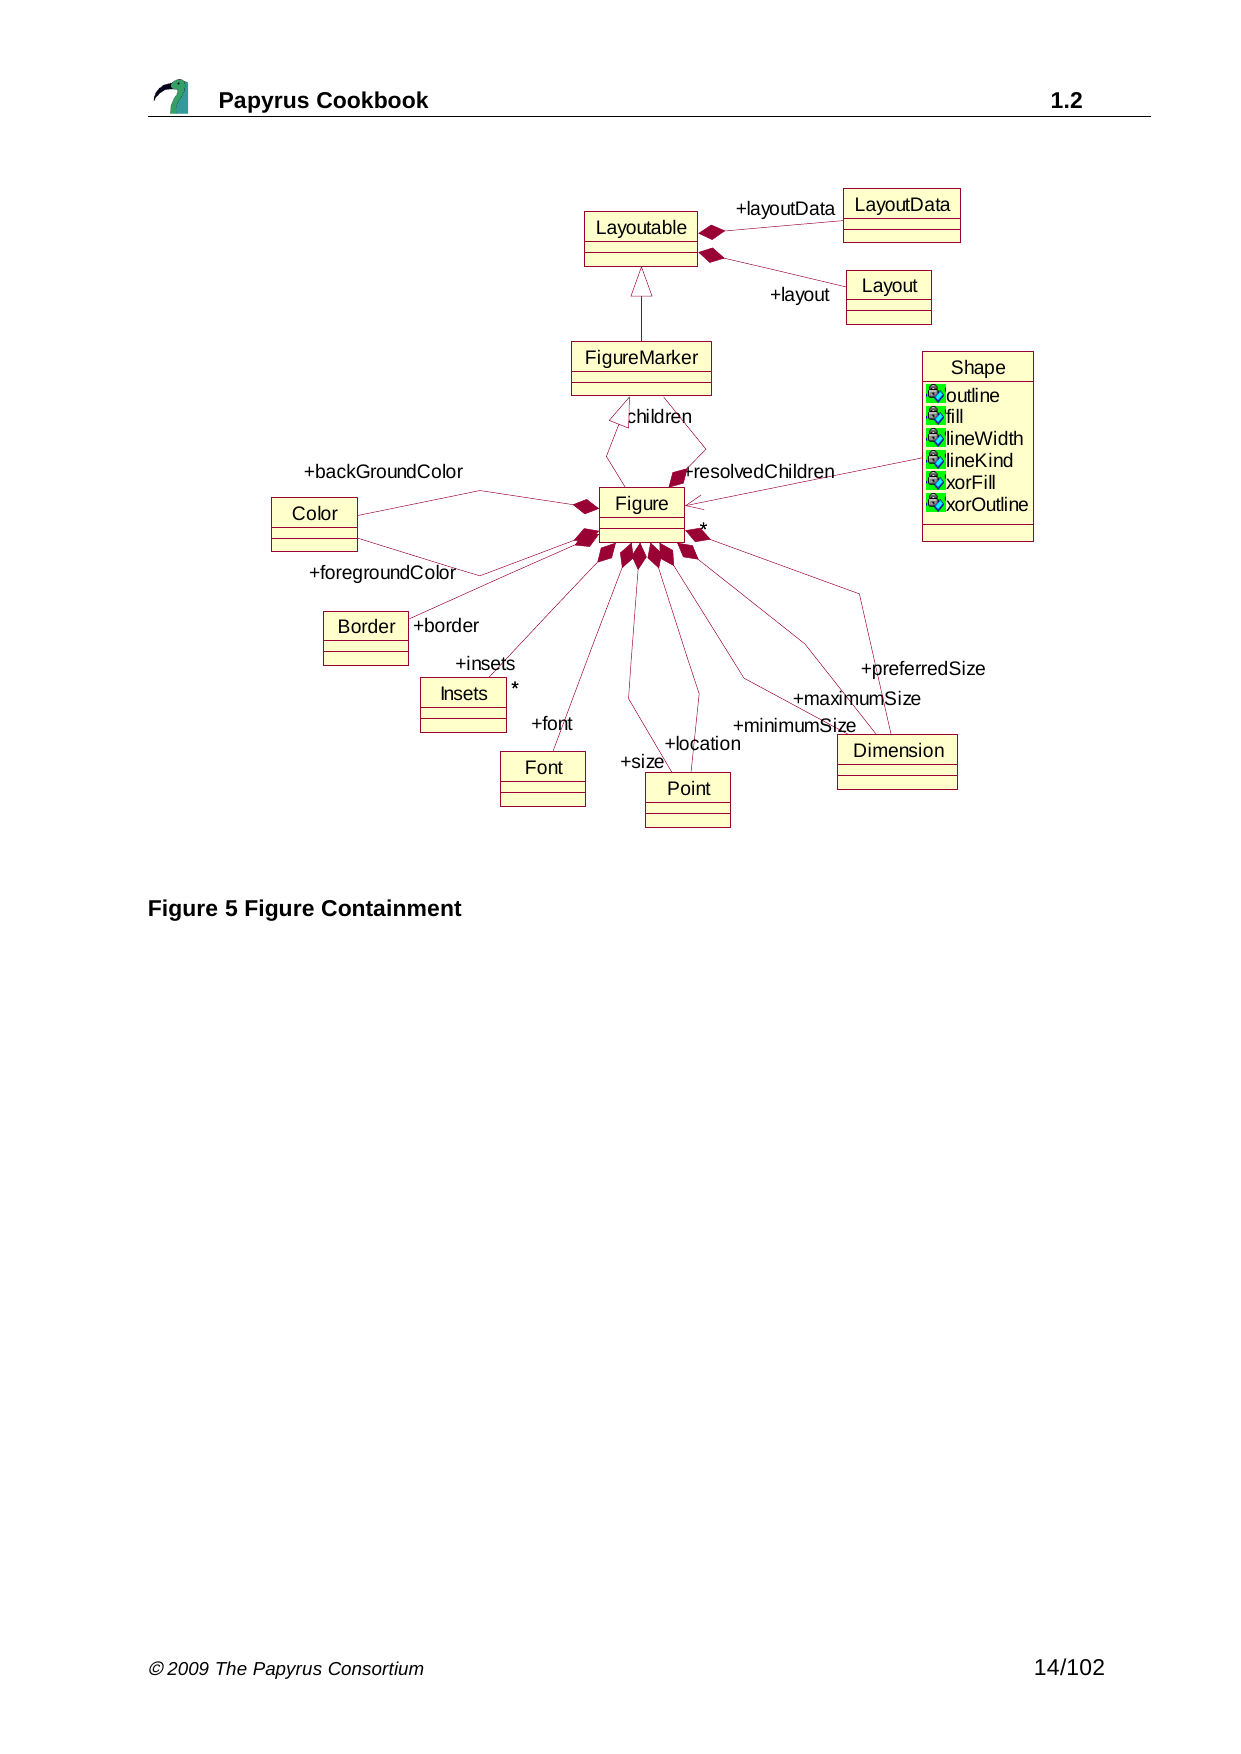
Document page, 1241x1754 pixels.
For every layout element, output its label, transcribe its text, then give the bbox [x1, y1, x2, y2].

picture [153, 79, 189, 114]
text Figure 5 Figure Containment [148, 894, 1151, 921]
